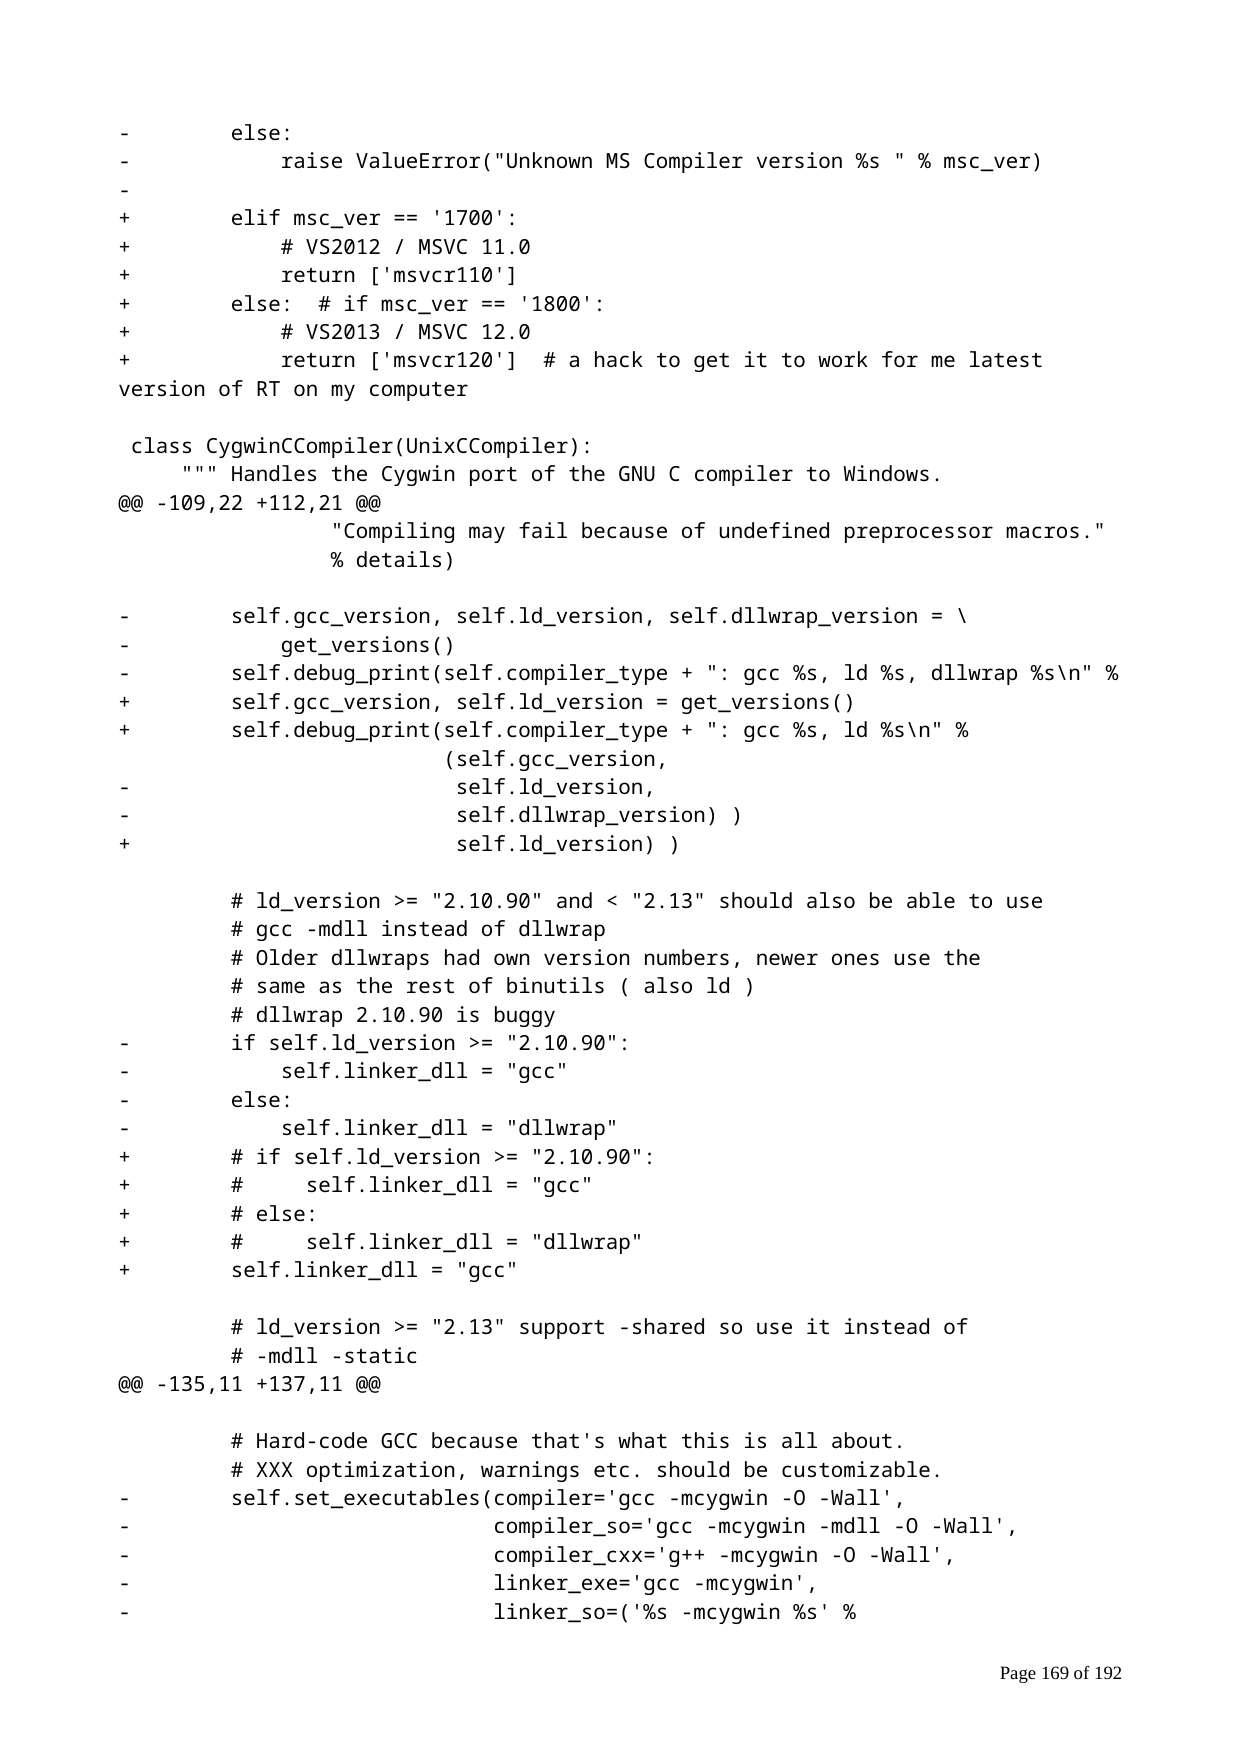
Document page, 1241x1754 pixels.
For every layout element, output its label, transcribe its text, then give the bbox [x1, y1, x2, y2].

text - linker_so=('%s -mcygwin %s' % [118, 1597, 1122, 1625]
text # dllwrap 2.10.90 is buggy [118, 1000, 1122, 1028]
text + # else: [118, 1199, 1122, 1227]
text + return ['msvcr120'] # a hack to get it to work for me latest version of RT on my computer [118, 346, 1122, 402]
text % details) [118, 545, 1122, 573]
text # same as the rest of binutils ( also ld ) [118, 971, 1122, 1000]
text + # if self.ld_version >= "2.10.90": [118, 1142, 1122, 1170]
text - get_versions() [118, 630, 1122, 658]
text @@ -135,11 +137,11 @@ [118, 1369, 1122, 1398]
text + self.ld_version) ) [118, 829, 1122, 857]
text + self.debug_print(self.compiler_type + ": gcc %s, ld %s\n" % [118, 715, 1122, 744]
text - compiler_so='gcc -mcygwin -mdll -O -Wall', [118, 1512, 1122, 1540]
text - linker_exe='gcc -mcygwin', [118, 1568, 1122, 1597]
text # ld_version >= "2.10.90" and < "2.13" should also be able to use [118, 886, 1122, 914]
text - self.linker_dll = "gcc" [118, 1057, 1122, 1085]
text + # self.linker_dll = "gcc" [118, 1170, 1122, 1199]
text + return ['msvcr110'] [118, 260, 1122, 289]
text - compiler_cxx='g++ -mcygwin -O -Wall', [118, 1540, 1122, 1568]
text + else: # if msc_ver == '1800': [118, 289, 1122, 317]
text # XXX optimization, warnings etc. should be customizable. [118, 1455, 1122, 1483]
text - self.ld_version, [118, 772, 1122, 801]
text @@ -109,22 +112,21 @@ [118, 488, 1122, 516]
text - self.set_executables(compiler='gcc -mcygwin -O -Wall', [118, 1483, 1122, 1512]
text # Hard-code GCC because that's what this is all about. [118, 1426, 1122, 1455]
text + # VS2012 / MSVC 11.0 [118, 232, 1122, 260]
text "Compiling may fail because of undefined preprocessor macros." [118, 516, 1122, 545]
text + elif msc_ver == '1700': [118, 203, 1122, 232]
text - self.linker_dll = "dllwrap" [118, 1113, 1122, 1142]
text + # VS2013 / MSVC 12.0 [118, 317, 1122, 346]
text - self.debug_print(self.compiler_type + ": gcc %s, ld %s, dllwrap %s\n" % [118, 658, 1122, 687]
text - self.gcc_version, self.ld_version, self.dllwrap_version = \ [118, 602, 1122, 630]
text + # self.linker_dll = "dllwrap" [118, 1227, 1122, 1256]
text # ld_version >= "2.13" support -shared so use it instead of [118, 1312, 1122, 1341]
text - else: [118, 1085, 1122, 1113]
text # gcc -mdll instead of dllwrap [118, 914, 1122, 943]
text + self.linker_dll = "gcc" [118, 1256, 1122, 1284]
text - else: [118, 118, 1122, 147]
text # Older dllwraps had own version numbers, newer ones use the [118, 943, 1122, 971]
text # -mdll -static [118, 1341, 1122, 1369]
text - self.dllwrap_version) ) [118, 801, 1122, 829]
text - raise ValueError("Unknown MS Compiler version %s " % msc_ver) [118, 147, 1122, 175]
text - [118, 175, 1122, 203]
text """ Handles the Cygwin port of the GNU C compiler to Windows. [118, 459, 1122, 488]
text class CygwinCCompiler(UnixCCompiler): [118, 431, 1122, 459]
text (self.gcc_version, [118, 744, 1122, 772]
text + self.gcc_version, self.ld_version = get_versions() [118, 687, 1122, 715]
text - if self.ld_version >= "2.10.90": [118, 1028, 1122, 1057]
